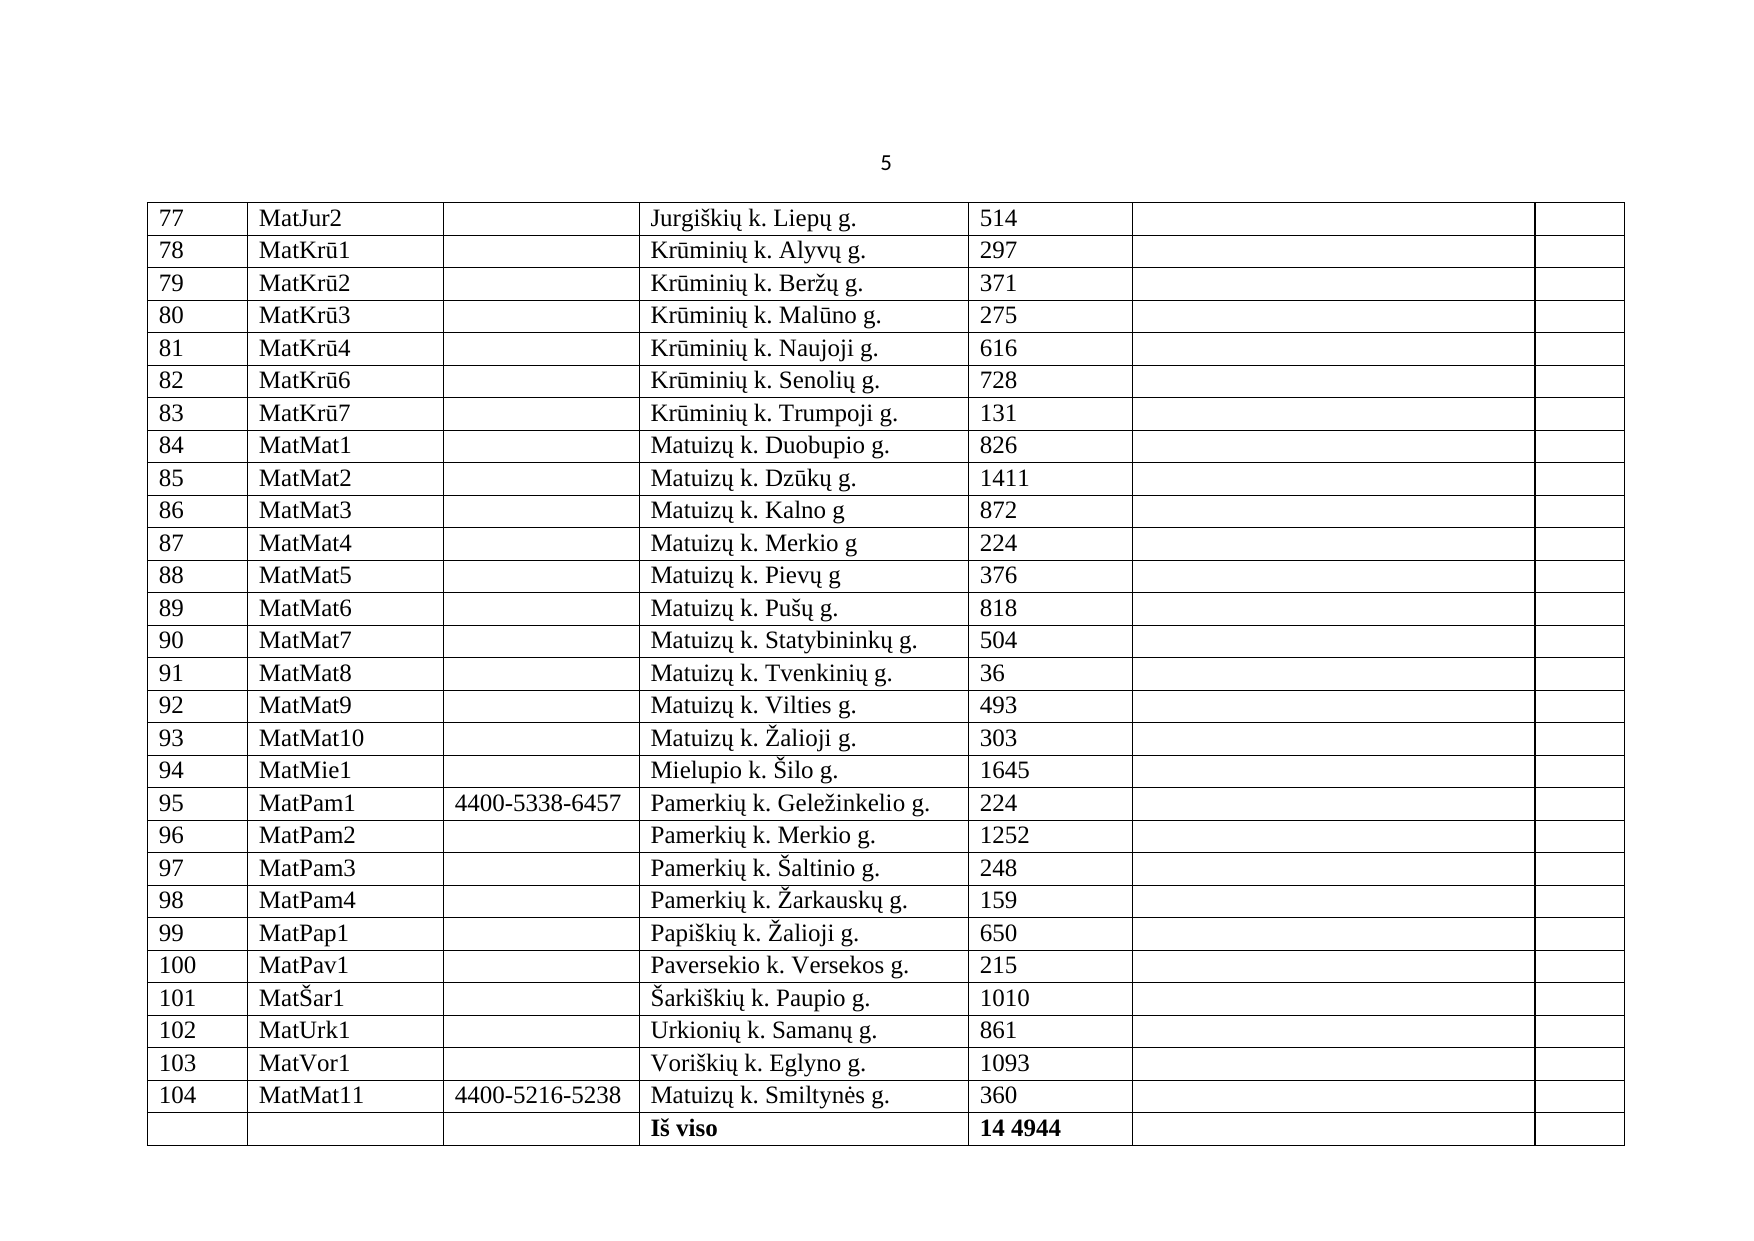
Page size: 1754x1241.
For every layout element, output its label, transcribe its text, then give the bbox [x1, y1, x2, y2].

table_cell [1133, 658, 1534, 689]
table_cell 77 [148, 203, 247, 234]
table_cell 650 [969, 918, 1132, 949]
table_cell [1536, 561, 1624, 592]
table_cell [444, 593, 639, 624]
table_cell Pamerkių k. Šaltinio g. [640, 853, 968, 884]
table_cell [1536, 366, 1624, 397]
table_cell 14 4944 [969, 1113, 1132, 1144]
table_cell [1536, 1081, 1624, 1112]
table_cell [1536, 431, 1624, 462]
table_cell [444, 951, 639, 982]
table_cell 248 [969, 853, 1132, 884]
table_cell MatJur2 [248, 203, 443, 234]
table_cell 616 [969, 333, 1132, 364]
table_cell [444, 1113, 639, 1144]
table_cell Matuizų k. Pušų g. [640, 593, 968, 624]
table_cell 97 [148, 853, 247, 884]
table_cell [444, 496, 639, 527]
table_cell [148, 1113, 247, 1144]
table_cell Krūminių k. Senolių g. [640, 366, 968, 397]
table_cell [1133, 983, 1534, 1014]
table_cell [1133, 723, 1534, 754]
table_cell MatMat8 [248, 658, 443, 689]
table_cell [444, 853, 639, 884]
table_cell [1536, 788, 1624, 819]
table_cell 88 [148, 561, 247, 592]
table_cell [1536, 203, 1624, 234]
table_cell [1133, 268, 1534, 299]
table_cell MatMat2 [248, 463, 443, 494]
table_cell [1536, 756, 1624, 787]
table_cell 96 [148, 821, 247, 852]
table_cell Matuizų k. Smiltynės g. [640, 1081, 968, 1112]
table_cell 303 [969, 723, 1132, 754]
table_cell [1536, 236, 1624, 267]
table_cell [444, 366, 639, 397]
table_cell MatMat11 [248, 1081, 443, 1112]
table_cell [1536, 496, 1624, 527]
table_cell Voriškių k. Eglyno g. [640, 1048, 968, 1079]
table_cell [1133, 366, 1534, 397]
table_cell [1536, 1016, 1624, 1047]
table_cell Paversekio k. Versekos g. [640, 951, 968, 982]
table_cell Papiškių k. Žalioji g. [640, 918, 968, 949]
table_cell [1133, 463, 1534, 494]
table_cell 94 [148, 756, 247, 787]
table_cell [444, 691, 639, 722]
table_cell [1133, 1081, 1534, 1112]
table_cell Krūminių k. Alyvų g. [640, 236, 968, 267]
table_cell [1536, 886, 1624, 917]
table_cell [444, 398, 639, 429]
table_cell [1133, 593, 1534, 624]
table_cell 224 [969, 788, 1132, 819]
table_cell [1536, 853, 1624, 884]
table_cell [444, 203, 639, 234]
table_cell MatPam1 [248, 788, 443, 819]
table_cell 376 [969, 561, 1132, 592]
table_cell 215 [969, 951, 1132, 982]
table_cell [1536, 626, 1624, 657]
table_cell [1133, 788, 1534, 819]
table_cell [1133, 203, 1534, 234]
table_cell 1093 [969, 1048, 1132, 1079]
table_cell 95 [148, 788, 247, 819]
table_cell 818 [969, 593, 1132, 624]
table_cell 86 [148, 496, 247, 527]
table_cell [1536, 398, 1624, 429]
table_cell MatKrū3 [248, 301, 443, 332]
table_cell [1536, 658, 1624, 689]
table_cell 1010 [969, 983, 1132, 1014]
table_cell Matuizų k. Merkio g [640, 528, 968, 559]
table_cell 1411 [969, 463, 1132, 494]
table_cell [1133, 626, 1534, 657]
table_cell 224 [969, 528, 1132, 559]
table_cell MatKrū6 [248, 366, 443, 397]
table_cell [444, 236, 639, 267]
table_cell MatPap1 [248, 918, 443, 949]
table_cell [1536, 983, 1624, 1014]
table_cell [1536, 1048, 1624, 1079]
table_cell [444, 983, 639, 1014]
table_cell [444, 1048, 639, 1079]
table_cell [1536, 691, 1624, 722]
table_cell [1536, 593, 1624, 624]
table_cell 82 [148, 366, 247, 397]
table_cell [1133, 821, 1534, 852]
table_cell Šarkiškių k. Paupio g. [640, 983, 968, 1014]
table_cell 83 [148, 398, 247, 429]
table_cell 101 [148, 983, 247, 1014]
table_cell Krūminių k. Malūno g. [640, 301, 968, 332]
table_cell 728 [969, 366, 1132, 397]
table_cell 85 [148, 463, 247, 494]
table_cell [444, 723, 639, 754]
table_cell [1536, 301, 1624, 332]
table_cell [248, 1113, 443, 1144]
table_cell 104 [148, 1081, 247, 1112]
table_cell 80 [148, 301, 247, 332]
table_cell 504 [969, 626, 1132, 657]
table_cell 872 [969, 496, 1132, 527]
table_cell [1133, 236, 1534, 267]
table_cell 1645 [969, 756, 1132, 787]
table_cell Jurgiškių k. Liepų g. [640, 203, 968, 234]
table_cell 131 [969, 398, 1132, 429]
table_cell 99 [148, 918, 247, 949]
table_cell 4400-5216-5238 [444, 1081, 639, 1112]
table_cell [1133, 398, 1534, 429]
table_cell 102 [148, 1016, 247, 1047]
table_cell 514 [969, 203, 1132, 234]
table_cell MatKrū7 [248, 398, 443, 429]
table_cell [444, 886, 639, 917]
table_cell [1133, 333, 1534, 364]
table_cell Matuizų k. Statybininkų g. [640, 626, 968, 657]
table_cell MatMat5 [248, 561, 443, 592]
table_cell [1133, 301, 1534, 332]
table_cell [1133, 1016, 1534, 1047]
table_cell [1133, 853, 1534, 884]
table_cell MatVor1 [248, 1048, 443, 1079]
table_cell [444, 301, 639, 332]
table_cell MatMat10 [248, 723, 443, 754]
table_cell Matuizų k. Duobupio g. [640, 431, 968, 462]
table_cell [1133, 496, 1534, 527]
table_cell 81 [148, 333, 247, 364]
table_cell 1252 [969, 821, 1132, 852]
table_cell 371 [969, 268, 1132, 299]
table_cell 78 [148, 236, 247, 267]
table_cell [444, 756, 639, 787]
table_cell [1536, 528, 1624, 559]
table_cell [1536, 951, 1624, 982]
table_cell Matuizų k. Kalno g [640, 496, 968, 527]
table_cell [1133, 756, 1534, 787]
table_cell MatKrū4 [248, 333, 443, 364]
table_cell 275 [969, 301, 1132, 332]
table_cell MatMat9 [248, 691, 443, 722]
table_cell [1536, 268, 1624, 299]
table_cell MatŠar1 [248, 983, 443, 1014]
table_cell 91 [148, 658, 247, 689]
table_cell Pamerkių k. Žarkauskų g. [640, 886, 968, 917]
table_cell 92 [148, 691, 247, 722]
table_cell 100 [148, 951, 247, 982]
table_cell MatMat7 [248, 626, 443, 657]
table_cell [444, 918, 639, 949]
table_cell [1536, 463, 1624, 494]
table_cell 98 [148, 886, 247, 917]
table_cell MatPam3 [248, 853, 443, 884]
table_cell 84 [148, 431, 247, 462]
table_cell 493 [969, 691, 1132, 722]
table_cell 87 [148, 528, 247, 559]
table_cell 360 [969, 1081, 1132, 1112]
table_cell 36 [969, 658, 1132, 689]
table_cell MatPam4 [248, 886, 443, 917]
table_cell [1133, 886, 1534, 917]
table_cell Pamerkių k. Geležinkelio g. [640, 788, 968, 819]
table_cell [444, 268, 639, 299]
table_cell [444, 821, 639, 852]
table_cell 93 [148, 723, 247, 754]
table_cell 297 [969, 236, 1132, 267]
table_cell [1536, 333, 1624, 364]
table_cell Matuizų k. Žalioji g. [640, 723, 968, 754]
table_cell MatKrū2 [248, 268, 443, 299]
table_cell [1536, 1113, 1624, 1144]
table_cell [1133, 561, 1534, 592]
table_cell [1133, 1048, 1534, 1079]
table_cell MatMat3 [248, 496, 443, 527]
table_cell [1133, 431, 1534, 462]
table_cell 159 [969, 886, 1132, 917]
table_cell Iš viso [640, 1113, 968, 1144]
table_cell 826 [969, 431, 1132, 462]
table_cell MatKrū1 [248, 236, 443, 267]
table_cell [444, 561, 639, 592]
table_cell MatMie1 [248, 756, 443, 787]
table_cell 103 [148, 1048, 247, 1079]
table_cell [1133, 1113, 1534, 1144]
table_cell [1133, 918, 1534, 949]
table_cell [444, 626, 639, 657]
table_cell [444, 333, 639, 364]
table_cell MatPam2 [248, 821, 443, 852]
table_cell Matuizų k. Tvenkinių g. [640, 658, 968, 689]
table_cell MatMat1 [248, 431, 443, 462]
table_cell [1133, 691, 1534, 722]
table_cell 89 [148, 593, 247, 624]
table_cell [1133, 951, 1534, 982]
table_cell Matuizų k. Dzūkų g. [640, 463, 968, 494]
table_cell Urkionių k. Samanų g. [640, 1016, 968, 1047]
table_cell MatMat6 [248, 593, 443, 624]
table_cell [444, 431, 639, 462]
table_cell Pamerkių k. Merkio g. [640, 821, 968, 852]
table_cell [444, 658, 639, 689]
table_cell Krūminių k. Naujoji g. [640, 333, 968, 364]
table_cell 4400-5338-6457 [444, 788, 639, 819]
table_cell Matuizų k. Pievų g [640, 561, 968, 592]
table_cell Matuizų k. Vilties g. [640, 691, 968, 722]
table_cell 79 [148, 268, 247, 299]
table_cell [1133, 528, 1534, 559]
table_cell [444, 528, 639, 559]
table_cell MatUrk1 [248, 1016, 443, 1047]
table_cell 861 [969, 1016, 1132, 1047]
table_cell [1536, 918, 1624, 949]
table_cell MatPav1 [248, 951, 443, 982]
table_cell [1536, 723, 1624, 754]
table_cell Krūminių k. Beržų g. [640, 268, 968, 299]
table_cell Mielupio k. Šilo g. [640, 756, 968, 787]
table_cell Krūminių k. Trumpoji g. [640, 398, 968, 429]
table_cell [1536, 821, 1624, 852]
table_cell MatMat4 [248, 528, 443, 559]
table_cell [444, 1016, 639, 1047]
table_cell 90 [148, 626, 247, 657]
table_cell [444, 463, 639, 494]
